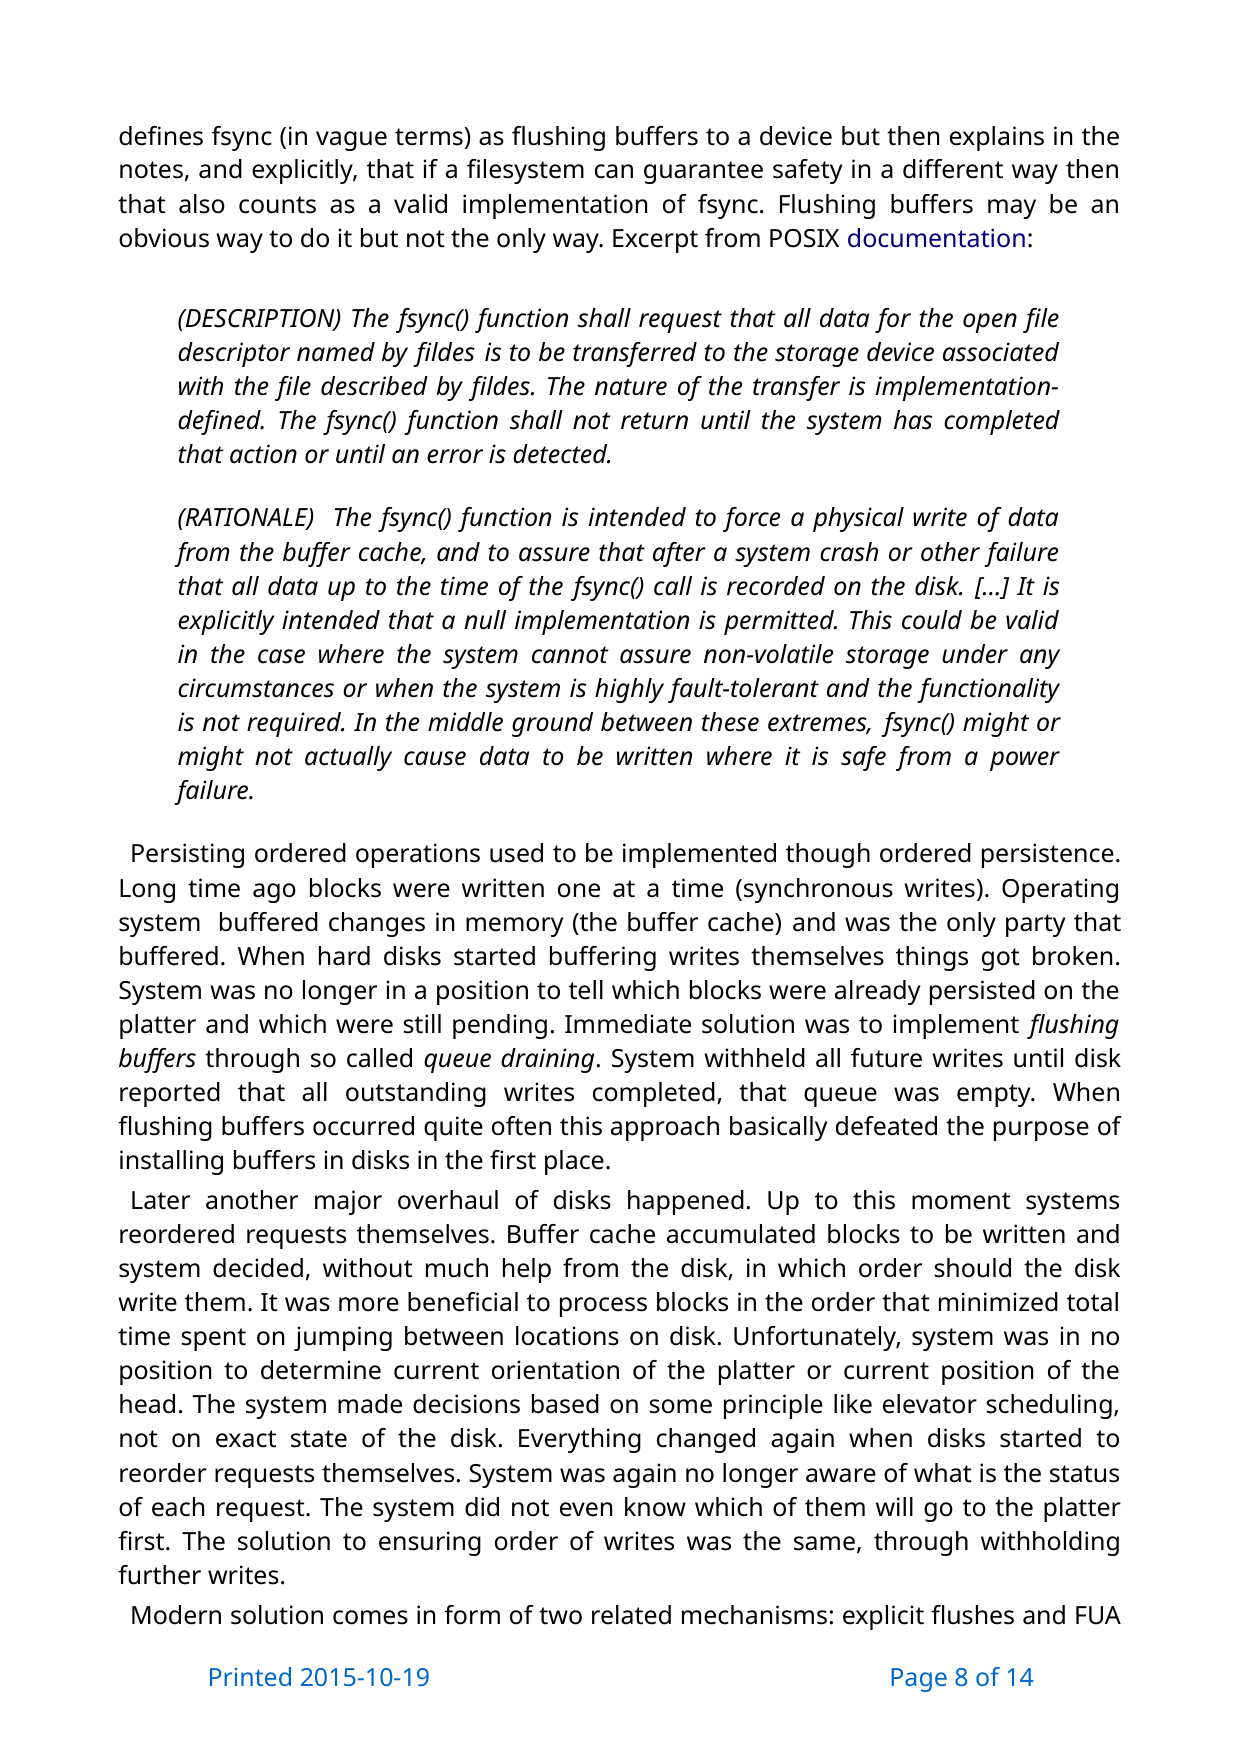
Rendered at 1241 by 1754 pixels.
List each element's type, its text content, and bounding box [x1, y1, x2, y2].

text defines fsync (in vague terms) as flushing buffers to a device but then explains in the notes, and explicitly, that if a filesystem can guarantee safety in a different way then that also counts as a valid implementation of fsync. Flushing buffers may be an obvious way to do it but not the only way. Excerpt from POSIX documentation: [118, 118, 1122, 254]
text Modern solution comes in form of two related mechanisms: explicit flushes and FUA [118, 1597, 1122, 1631]
text (DESCRIPTION) The fsync() function shall request that all data for the open file descriptor named by fildes is to be transferred to the storage device associated with the file described by fildes. The nature of the transfer is implementation-defined. The fsync() function shall not return until the system has completed that action or until an error is detected. [177, 300, 1063, 471]
text (RATIONALE) The fsync() function is intended to force a physical write of data from the buffer cache, and to assure that after a system crash or other failure that all data up to the time of the fsync() call is recorded on the disk. […] It is explicitly intended that a null implementation is permitted. This could be valid in the case where the system cannot assure non-volatile storage under any circumstances or when the system is highly fault-tolerant and the functionality is not required. In the middle ground between these extremes, fsync() might or might not actually cause data to be written where it is safe from a power failure. [177, 500, 1063, 807]
text Persisting ordered operations used to be implemented though ordered persistence. Long time ago blocks were written one at a time (synchronous writes). Operating system buffered changes in memory (the buffer cache) and was the only party that buffered. When hard disks started buffering writes themselves things got broken. System was no longer in a position to tell which blocks were already persisted on the platter and which were still pending. Immediate solution was to implement flushing buffers through so called queue draining. System withheld all future writes until disk reported that all outstanding writes completed, that queue was empty. When flushing buffers occurred quite often this approach basically defeated the purpose of installing buffers in disks in the first place. [118, 836, 1122, 1177]
text Later another major overhaul of disks happened. Up to this moment systems reordered requests themselves. Buffer cache accumulated blocks to be written and system decided, without much help from the disk, in which order should the disk write them. It was more beneficial to process blocks in the order that minimized total time spent on jumping between locations on disk. Unfortunately, system was in no position to determine current orientation of the platter or current position of the head. The system made decisions based on some principle like elevator scheduling, not on exact state of the disk. Everything changed again when disks started to reorder requests themselves. System was again no longer aware of what is the status of each request. The system did not even know which of them will go to the platter first. The solution to ensuring order of writes was the same, through withholding further writes. [118, 1183, 1122, 1591]
